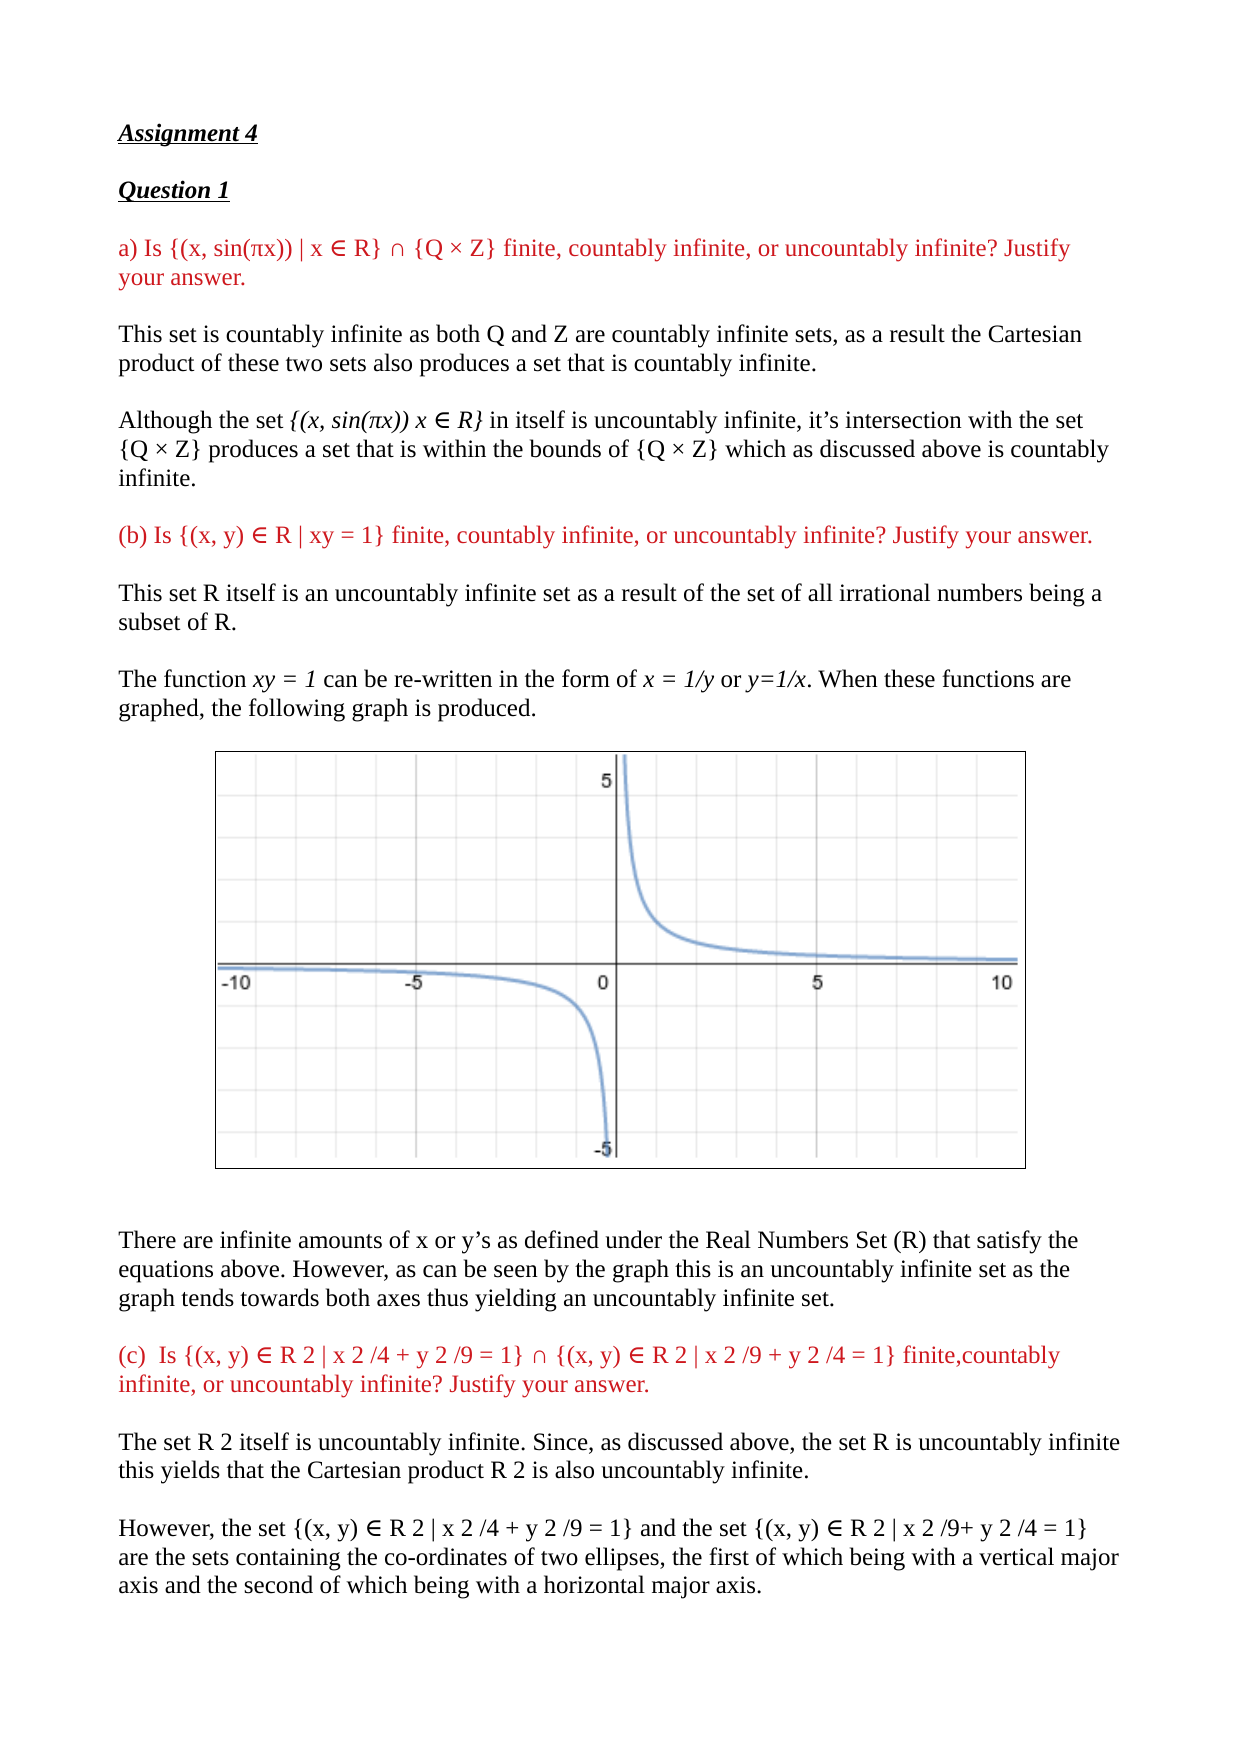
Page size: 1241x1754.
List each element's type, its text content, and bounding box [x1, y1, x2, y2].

text This set is countably infinite as both Q and Z are countably infinite sets, as a result the Cartesian [118, 319, 1122, 348]
text this yields that the Cartesian product R 2 is also uncountably infinite. [118, 1456, 1122, 1484]
text There are infinite amounts of x or y’s as defined under the Real Numbers Set (R) that satisfy the equations above. However, as can be seen by the graph this is an uncountably infinite set as the graph tends towards both axes thus yielding an uncountably infinite set. [118, 1226, 1122, 1312]
text The function xy = 1 can be re-written in the form of x = 1/y or y=1/x. When these functions are graphed, the following graph is produced. [118, 664, 1122, 722]
picture [217, 753, 1023, 1165]
text (c) Is {(x, y) ∈ R 2 | x 2 /4 + y 2 /9 = 1} ∩ {(x, y) ∈ R 2 | x 2 /9 + y 2 /4 = 1} finite,countably infinite, or uncountably infinite? Justify your answer. [118, 1341, 1122, 1398]
text product of these two sets also produces a set that is countably infinite. [118, 348, 1122, 377]
text a) Is {(x, sin(πx)) | x ∈ R} ∩ {Q × Z} finite, countably infinite, or uncountably infinite? Justify your answer. [118, 233, 1122, 291]
text This set R itself is an uncountably infinite set as a result of the set of all irrational numbers being a [118, 578, 1122, 607]
text subset of R. [118, 607, 1122, 636]
text Although the set {(x, sin(πx)) x ∈ R} in itself is uncountably infinite, it’s intersection with the set [118, 406, 1122, 434]
text infinite. [118, 463, 1122, 492]
text Assignment 4 [118, 118, 1122, 147]
text The set R 2 itself is uncountably infinite. Since, as discussed above, the set R is uncountably infinite [118, 1427, 1122, 1456]
text However, the set {(x, y) ∈ R 2 | x 2 /4 + y 2 /9 = 1} and the set {(x, y) ∈ R 2 | x 2 /9+ y 2 /4 = 1} are the sets containing the co-ordinates of two ellipses, the first of which being with a vertical major axis and the second of which being with a horizontal major axis. [118, 1513, 1122, 1599]
text Question 1 [118, 176, 1122, 204]
text (b) Is {(x, y) ∈ R | xy = 1} finite, countably infinite, or uncountably infinite? Justify your answer. [118, 521, 1122, 549]
text {Q × Z} produces a set that is within the bounds of {Q × Z} which as discussed above is countably [118, 434, 1122, 463]
